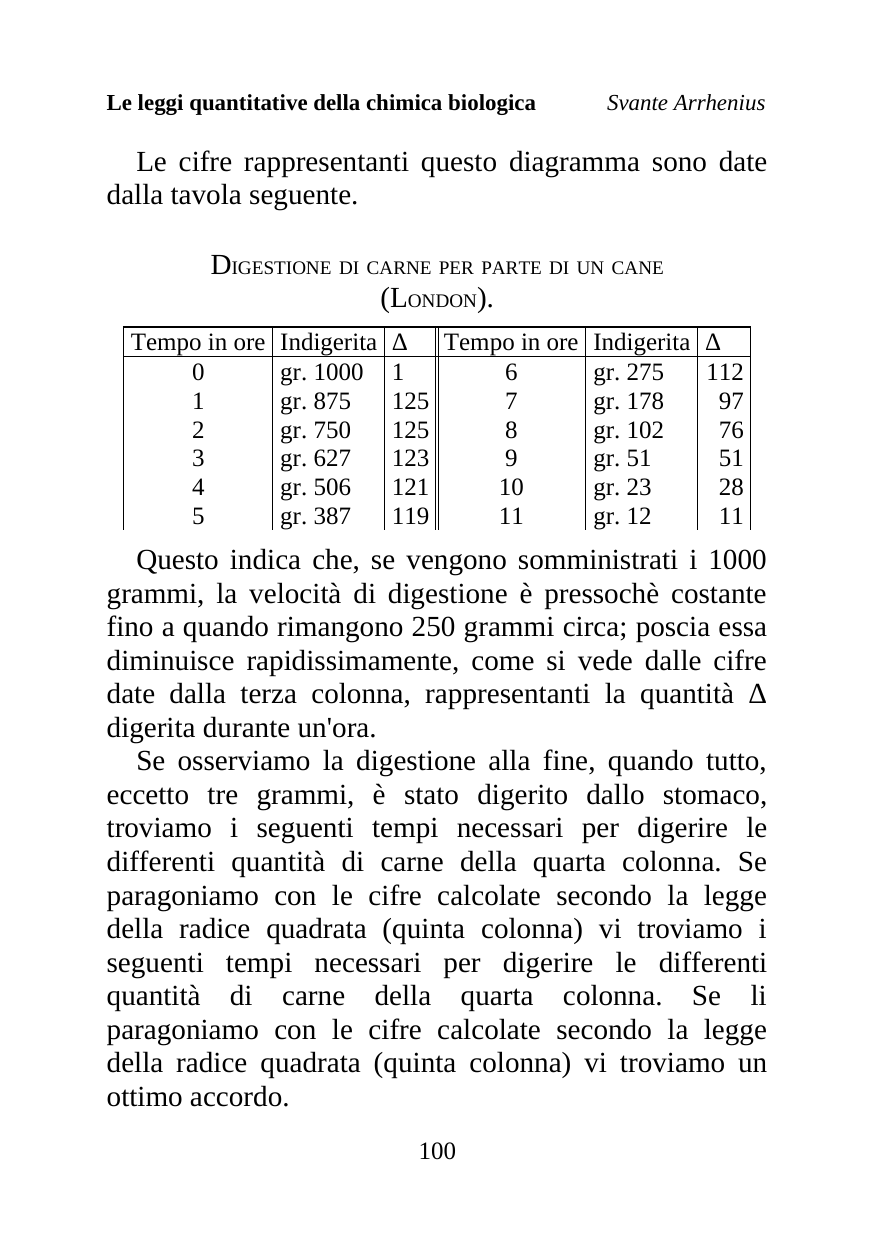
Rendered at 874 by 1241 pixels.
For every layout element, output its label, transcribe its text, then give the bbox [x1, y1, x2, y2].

table_cell 1 [124, 386, 272, 415]
table_cell 123 [385, 444, 435, 472]
table_cell gr. 627 [273, 444, 384, 472]
table_cell 11 [698, 501, 750, 530]
table_cell 3 [124, 444, 272, 472]
table_cell 5 [124, 501, 272, 530]
table_header Tempo in ore [439, 328, 585, 356]
table_cell gr. 387 [273, 501, 384, 530]
table_header Δ [385, 328, 435, 356]
table_header Δ [698, 328, 750, 356]
table_cell 97 [698, 386, 750, 415]
table_cell gr. 506 [273, 472, 384, 501]
table_cell 51 [698, 444, 750, 472]
table_cell 7 [439, 386, 585, 415]
table_cell 119 [385, 501, 435, 530]
table_cell gr. 51 [586, 444, 697, 472]
table_cell gr. 12 [586, 501, 697, 530]
table_cell gr. 875 [273, 386, 384, 415]
table_cell gr. 23 [586, 472, 697, 501]
table_cell gr. 750 [273, 415, 384, 443]
table_cell 10 [439, 472, 585, 501]
table_cell 4 [124, 472, 272, 501]
table_cell gr. 178 [586, 386, 697, 415]
table_cell 8 [439, 415, 585, 443]
table_cell 0 [124, 357, 272, 386]
table_cell 1 [385, 357, 435, 386]
table_cell 76 [698, 415, 750, 443]
table_cell gr. 1000 [273, 357, 384, 386]
table_header Indigerita [586, 328, 697, 356]
table_cell 28 [698, 472, 750, 501]
table_cell 9 [439, 444, 585, 472]
table_cell 112 [698, 357, 750, 386]
table_cell 125 [385, 415, 435, 443]
table_cell 6 [439, 357, 585, 386]
text Le cifre rappresentanti questo diagramma sono date dalla tavola seguente. [106, 144, 768, 211]
table_cell 125 [385, 386, 435, 415]
text Se osserviamo la digestione alla fine, quando tutto, eccetto tre grammi, è stato digerito dallo stomaco, troviamo i seguenti tempi necessari per digerire le differenti quantità di carne della quarta colonna. Se paragoniamo con le cifre calcolate secondo la legge della radice quadrata (quinta colonna) vi troviamo i seguenti tempi necessari per digerire le differenti quantità di carne della quarta colonna. Se li paragoniamo con le cifre calcolate secondo la legge della radice quadrata (quinta colonna) vi troviamo un ottimo accordo. [106, 743, 768, 1112]
table_cell 2 [124, 415, 272, 443]
text Digestione di carne per parte di un cane (London). [106, 247, 768, 314]
table_cell 121 [385, 472, 435, 501]
table_header Tempo in ore [124, 328, 272, 356]
table_cell 11 [439, 501, 585, 530]
table_cell gr. 102 [586, 415, 697, 443]
text Questo indica che, se vengono somministrati i 1000 grammi, la velocità di digestione è pressochè costante fino a quando rimangono 250 grammi circa; poscia essa diminuisce rapidissimamente, come si vede dalle cifre date dalla terza colonna, rappresentanti la quantità Δ digerita durante un'ora. [106, 542, 768, 743]
table_cell gr. 275 [586, 357, 697, 386]
table_header Indigerita [273, 328, 384, 356]
